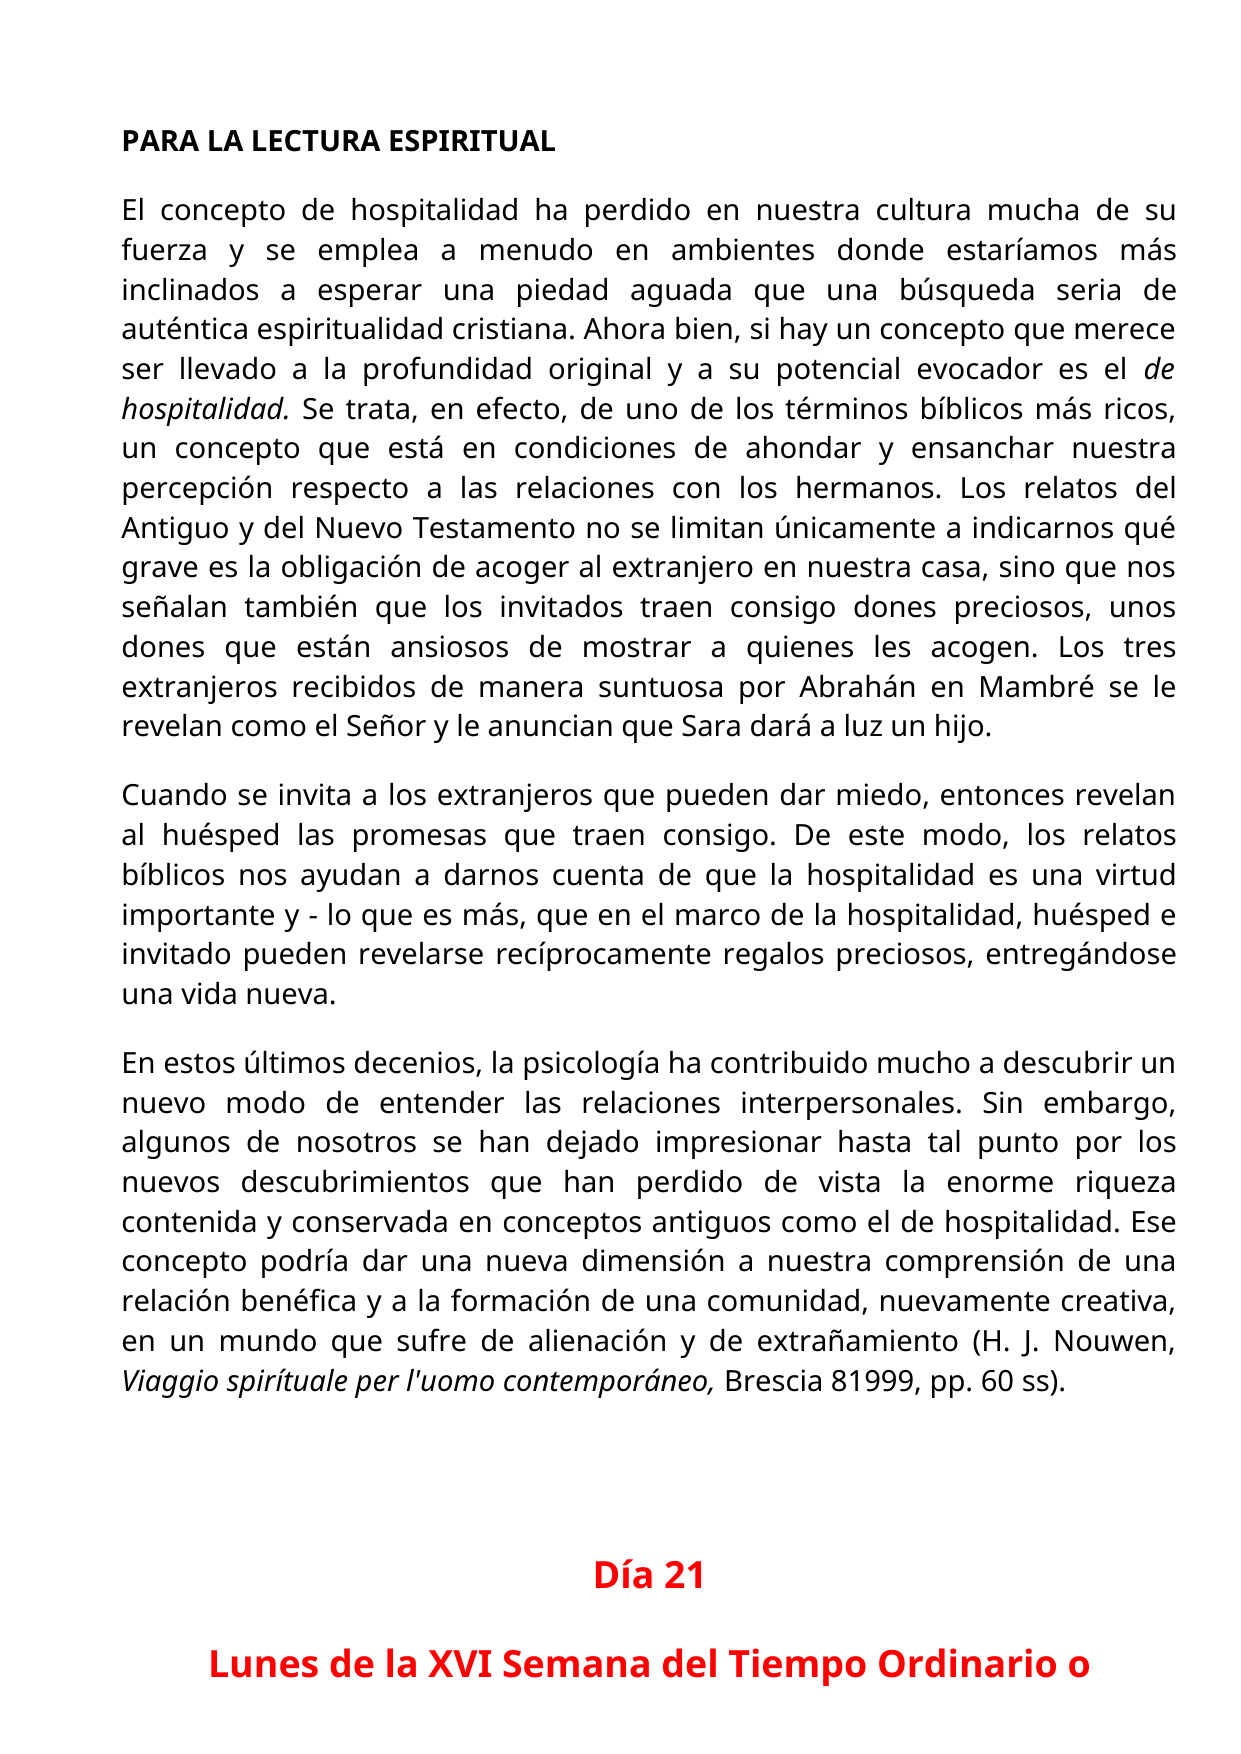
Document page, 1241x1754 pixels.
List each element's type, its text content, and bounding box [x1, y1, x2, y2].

table_header Lunes de la XVI Semana del Tiempo Ordinario o [118, 1634, 1181, 1691]
text Día 21 [118, 1548, 1181, 1599]
table_header PARA LA LECTURA ESPIRITUAL El concepto de hospitalidad ha perdido en nuestra cultura mucha de su fuerza y se emplea a menudo en ambientes donde estaríamos más inclinados a esperar una piedad aguada que una búsqueda seria de auténtica espiritualidad cristiana. Ahora bien, si hay un concepto que merece ser llevado a la profundidad original y a su potencial evocador es el de hospitalidad. Se trata, en efecto, de uno de los términos bíblicos más ricos, un concepto que está en condiciones de ahondar y ensanchar nuestra percepción respecto a las relaciones con los hermanos. Los relatos del Antiguo y del Nuevo Testamento no se limitan únicamente a indicarnos qué grave es la obligación de acoger al extranjero en nuestra casa, sino que nos señalan también que los invitados traen consigo dones preciosos, unos dones que están ansiosos de mostrar a quienes les acogen. Los tres extranjeros recibidos de manera suntuosa por Abrahán en Mambré se le revelan como el Señor y le anuncian que Sara dará a luz un hijo. Cuando se invita a los extranjeros que pueden dar miedo, entonces revelan al huésped las promesas que traen consigo. De este modo, los relatos bíblicos nos ayudan a darnos cuenta de que la hospitalidad es una virtud importante y - lo que es más, que en el marco de la hospitalidad, huésped e invitado pueden revelarse recíprocamente regalos preciosos, entregándose una vida nueva. En estos últimos decenios, la psicología ha contribuido mucho a descubrir un nuevo modo de entender las relaciones interpersonales. Sin embargo, algunos de nosotros se han dejado impresionar hasta tal punto por los nuevos descubrimientos que han perdido de vista la enorme riqueza contenida y conservada en conceptos antiguos como el de hospitalidad. Ese concepto podría dar una nueva dimensión a nuestra comprensión de una relación benéfica y a la formación de una comunidad, nuevamente creativa, en un mundo que sufre de alienación y de extrañamiento (H. J. Nouwen, Viaggio spirítuale per l'uomo contemporáneo, Brescia 81999, pp. 60 ss). [118, 59, 1181, 1490]
